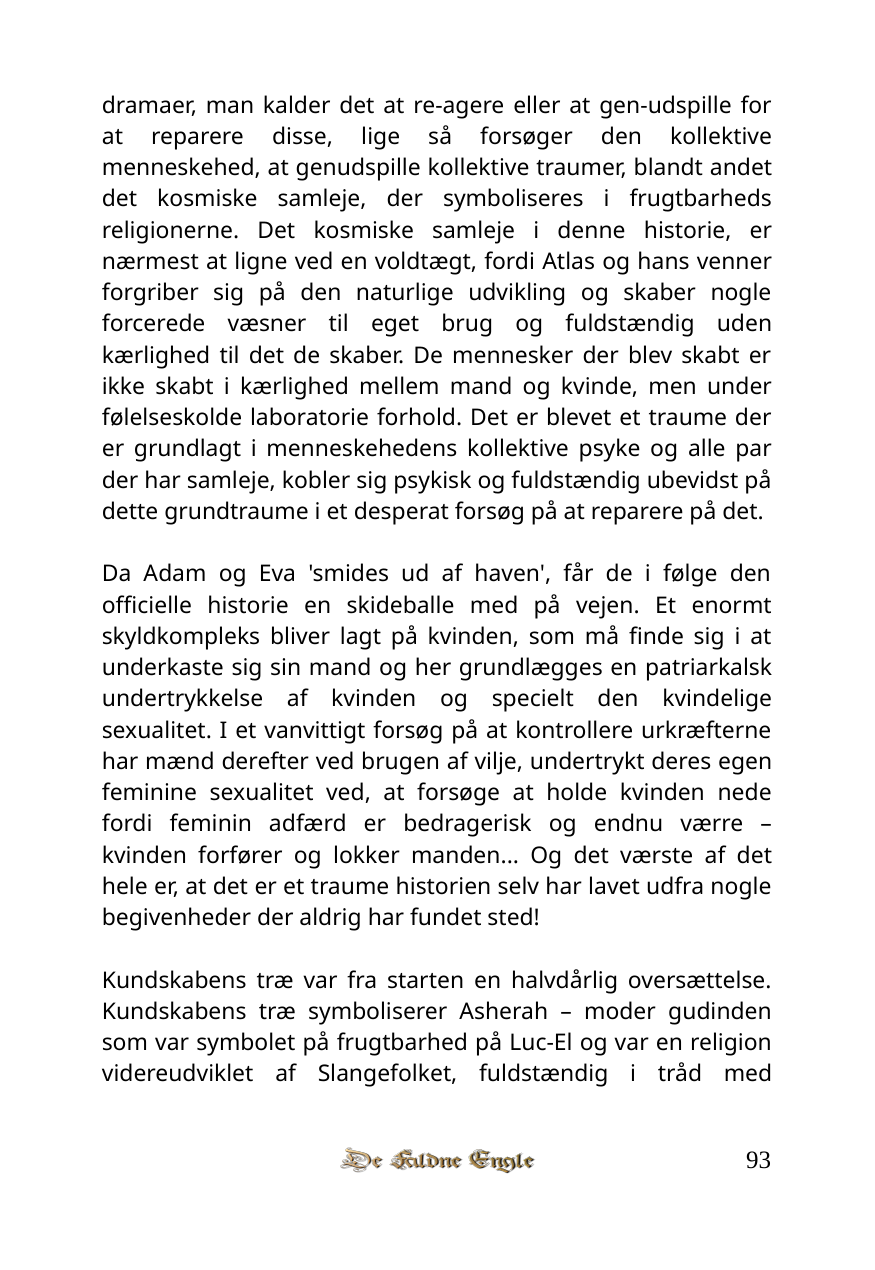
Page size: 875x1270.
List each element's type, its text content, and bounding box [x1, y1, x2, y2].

text dramaer, man kalder det at re-agere eller at gen-udspille for at reparere disse, lige så forsøger den kollektive menneskehed, at genudspille kollektive traumer, blandt andet det kosmiske samleje, der symboliseres i frugtbarheds religionerne. Det kosmiske samleje i denne historie, er nærmest at ligne ved en voldtægt, fordi Atlas og hans venner forgriber sig på den naturlige udvikling og skaber nogle forcerede væsner til eget brug og fuldstændig uden kærlighed til det de skaber. De mennesker der blev skabt er ikke skabt i kærlighed mellem mand og kvinde, men under følelseskolde laboratorie forhold. Det er blevet et traume der er grundlagt i menneskehedens kollektive psyke og alle par der har samleje, kobler sig psykisk og fuldstændig ubevidst på dette grundtraume i et desperat forsøg på at reparere på det. [102, 88, 772, 526]
text Kundskabens træ var fra starten en halvdårlig oversættelse. Kundskabens træ symboliserer Asherah – moder gudinden som var symbolet på frugtbarhed på Luc-El og var en religion videreudviklet af Slangefolket, fuldstændig i tråd med [102, 963, 772, 1088]
text Da Adam og Eva 'smides ud af haven', får de i følge den officielle historie en skideballe med på vejen. Et enormt skyldkompleks bliver lagt på kvinden, som må finde sig i at underkaste sig sin mand og her grundlægges en patriarkalsk undertrykkelse af kvinden og specielt den kvindelige sexualitet. I et vanvittigt forsøg på at kontrollere urkræfterne har mænd derefter ved brugen af vilje, undertrykt deres egen feminine sexualitet ved, at forsøge at holde kvinden nede fordi feminin adfærd er bedragerisk og endnu værre – kvinden forfører og lokker manden... Og det værste af det hele er, at det er et traume historien selv har lavet udfra nogle begivenheder der aldrig har fundet sted! [102, 557, 772, 932]
picture [337, 1145, 537, 1175]
